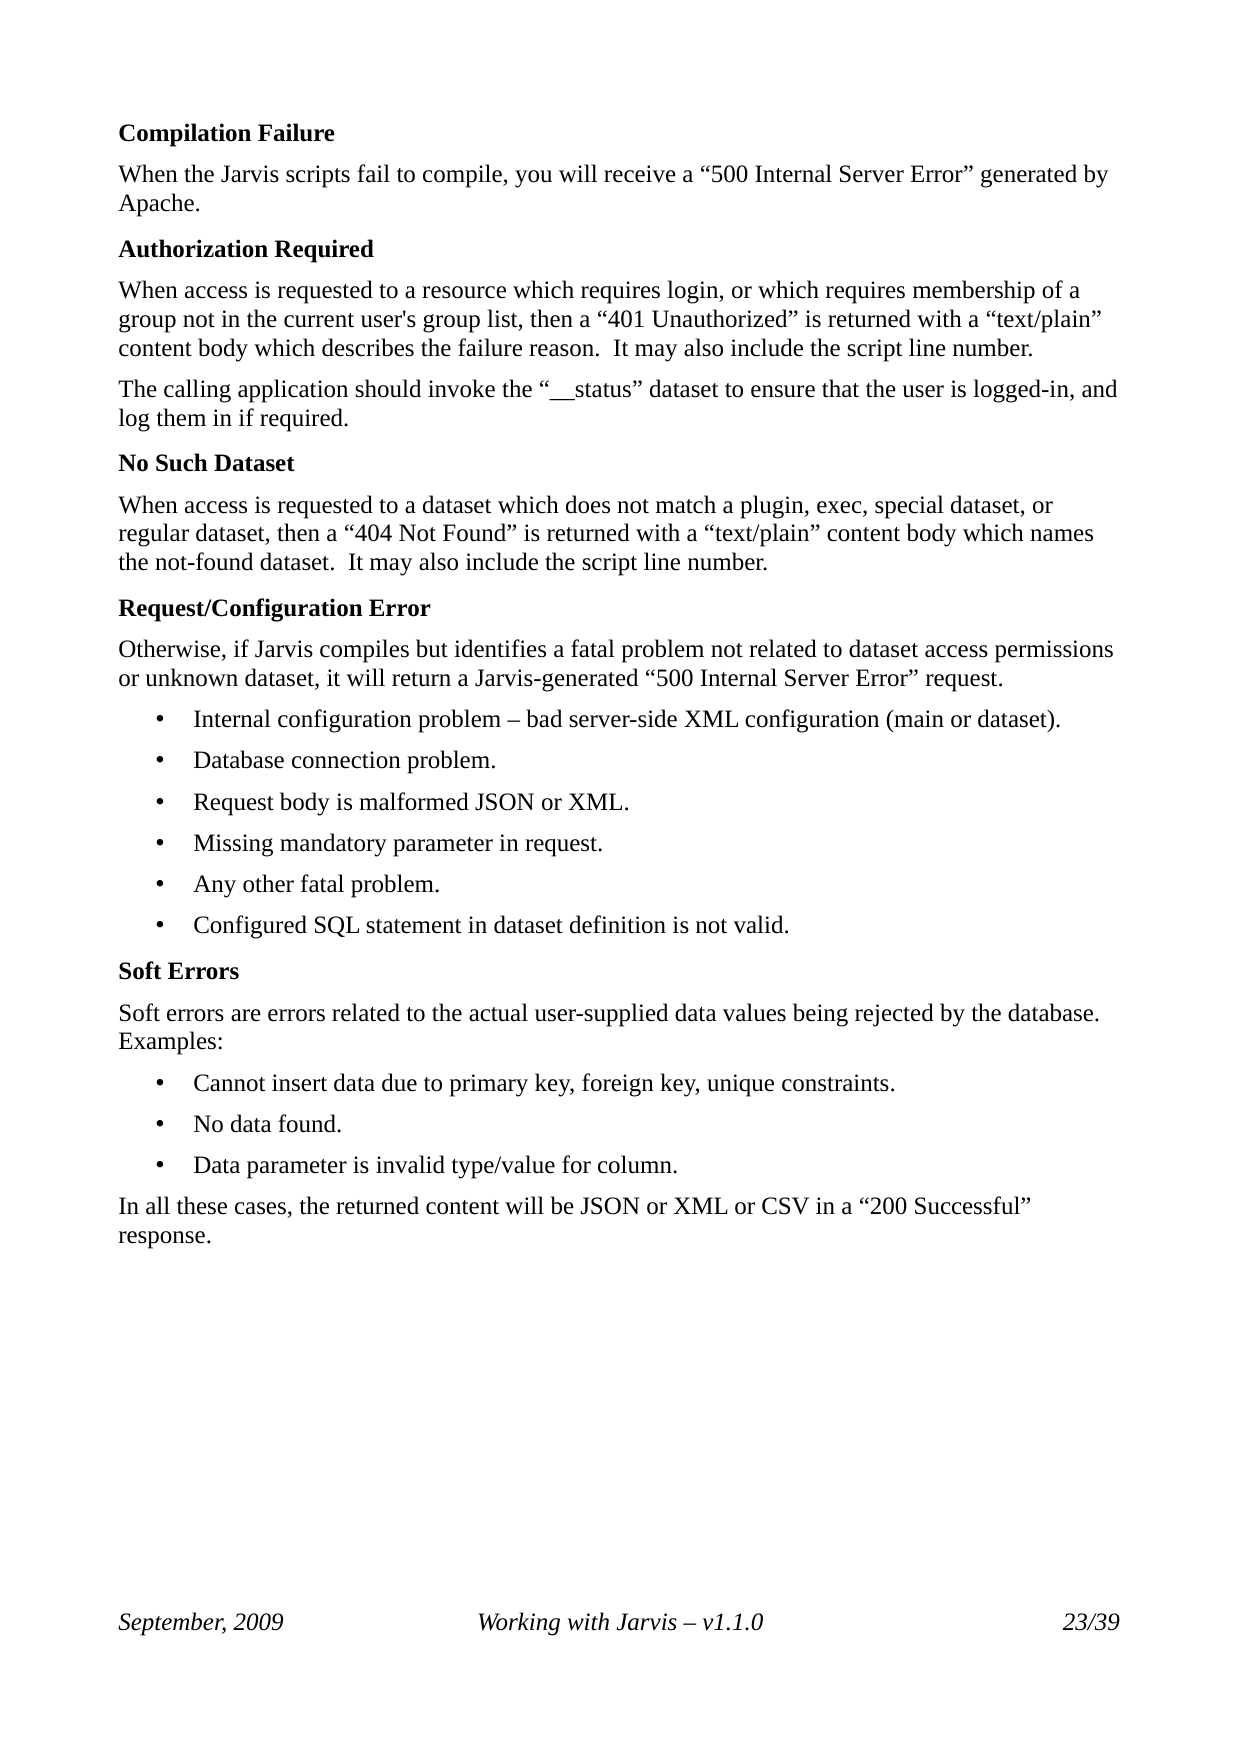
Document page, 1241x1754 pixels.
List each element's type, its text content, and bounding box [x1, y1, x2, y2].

subtitle Authorization Required [118, 234, 1122, 263]
text Otherwise, if Jarvis compiles but identifies a fatal problem not related to dataset access permissions or unknown dataset, it will return a Jarvis-generated “500 Internal Server Error” request. [118, 634, 1122, 692]
text When access is requested to a dataset which does not match a plugin, exec, special dataset, or regular dataset, then a “404 Not Found” is returned with a “text/plain” content body which names the not-found dataset. It may also include the script line number. [118, 490, 1122, 576]
text The calling application should invoke the “__status” dataset to ensure that the user is logged-in, and log them in if required. [118, 374, 1122, 431]
list No data found. [156, 1109, 1122, 1138]
list Cannot insert data due to primary key, foreign key, unique constraints. [156, 1068, 1122, 1096]
list Data parameter is invalid type/value for column. [156, 1150, 1122, 1179]
text When the Jarvis scripts fail to compile, you will receive a “500 Internal Server Error” generated by Apache. [118, 159, 1122, 217]
list Database connection problem. [156, 746, 1122, 774]
subtitle Compilation Failure [118, 118, 1122, 147]
list Internal configuration problem – bad server-side XML configuration (main or dataset). [156, 704, 1122, 733]
list Request body is malformed JSON or XML. [156, 787, 1122, 816]
text Soft errors are errors related to the actual user-supplied data values being rejected by the database. Examples: [118, 998, 1122, 1055]
text In all these cases, the returned content will be JSON or XML or CSV in a “200 Successful” response. [118, 1191, 1122, 1249]
subtitle No Such Dataset [118, 448, 1122, 477]
list Configured SQL statement in dataset definition is not valid. [156, 911, 1122, 939]
subtitle Soft Errors [118, 956, 1122, 985]
subtitle Request/Configuration Error [118, 593, 1122, 622]
list Any other fatal problem. [156, 869, 1122, 898]
list Missing mandatory parameter in request. [156, 828, 1122, 857]
text When access is requested to a resource which requires login, or which requires membership of a group not in the current user's group list, then a “401 Unauthorized” is returned with a “text/plain” content body which describes the failure reason. It may also include the script line number. [118, 275, 1122, 361]
